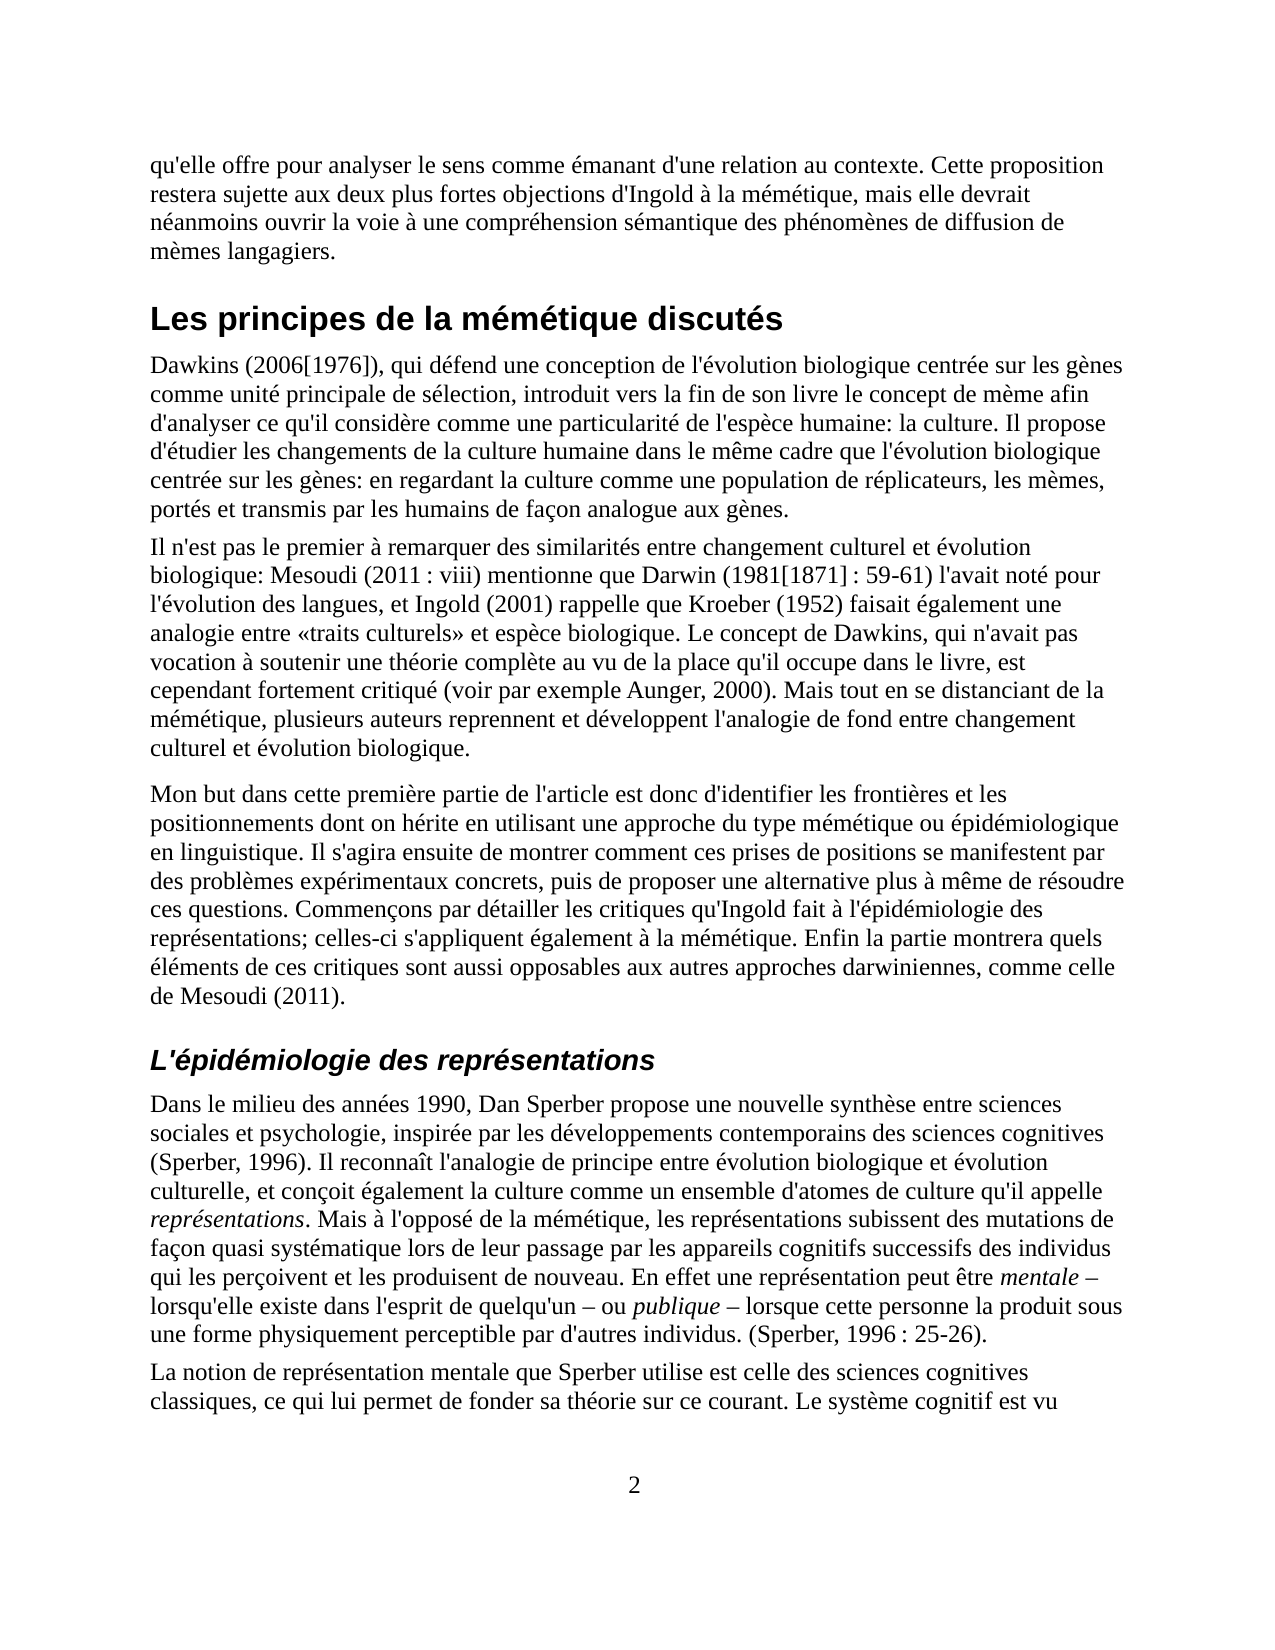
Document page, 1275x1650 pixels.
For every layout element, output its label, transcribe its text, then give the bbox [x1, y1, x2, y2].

text Il n'est pas le premier à remarquer des similarités entre changement culturel et évolution biologique: Mesoudi (2011 : viii) mentionne que Darwin (1981[1871] : 59‑61) l'avait noté pour l'évolution des langues, et Ingold (2001) rappelle que Kroeber (1952) faisait également une analogie entre «traits culturels» et espèce biologique. Le concept de Dawkins, qui n'avait pas vocation à soutenir une théorie complète au vu de la place qu'il occupe dans le livre, est cependant fortement critiqué (voir par exemple Aunger, 2000). Mais tout en se distanciant de la mémétique, plusieurs auteurs reprennent et développent l'analogie de fond entre changement culturel et évolution biologique. [150, 532, 1125, 762]
text qu'elle offre pour analyser le sens comme émanant d'une relation au contexte. Cette proposition restera sujette aux deux plus fortes objections d'Ingold à la mémétique, mais elle devrait néanmoins ouvrir la voie à une compréhension sémantique des phénomènes de diffusion de mèmes langagiers. [150, 150, 1125, 265]
subtitle Les principes de la mémétique discutés [150, 299, 1125, 338]
text La notion de représentation mentale que Sperber utilise est celle des sciences cognitives classiques, ce qui lui permet de fonder sa théorie sur ce courant. Le système cognitif est vu [150, 1357, 1125, 1415]
text Dawkins (2006[1976]), qui défend une conception de l'évolution biologique centrée sur les gènes comme unité principale de sélection, introduit vers la fin de son livre le concept de mème afin d'analyser ce qu'il considère comme une particularité de l'espèce humaine: la culture. Il propose d'étudier les changements de la culture humaine dans le même cadre que l'évolution biologique centrée sur les gènes: en regardant la culture comme une population de réplicateurs, les mèmes, portés et transmis par les humains de façon analogue aux gènes. [150, 350, 1125, 523]
text Mon but dans cette première partie de l'article est donc d'identifier les frontières et les positionnements dont on hérite en utilisant une approche du type mémétique ou épidémiologique en linguistique. Il s'agira ensuite de montrer comment ces prises de positions se manifestent par des problèmes expérimentaux concrets, puis de proposer une alternative plus à même de résoudre ces questions. Commençons par détailler les critiques qu'Ingold fait à l'épidémiologie des représentations; celles-ci s'appliquent également à la mémétique. Enfin la partie montrera quels éléments de ces critiques sont aussi opposables aux autres approches darwiniennes, comme celle de Mesoudi (2011). [150, 779, 1125, 1009]
text Dans le milieu des années 1990, Dan Sperber propose une nouvelle synthèse entre sciences sociales et psychologie, inspirée par les développements contemporains des sciences cognitives (Sperber, 1996). Il reconnaît l'analogie de principe entre évolution biologique et évolution culturelle, et conçoit également la culture comme un ensemble d'atomes de culture qu'il appelle représentations. Mais à l'opposé de la mémétique, les représentations subissent des mutations de façon quasi systématique lors de leur passage par les appareils cognitifs successifs des individus qui les perçoivent et les produisent de nouveau. En effet une représentation peut être mentale – lorsqu'elle existe dans l'esprit de quelqu'un – ou publique – lorsque cette personne la produit sous une forme physiquement perceptible par d'autres individus. (Sperber, 1996 : 25‑26). [150, 1089, 1125, 1348]
subtitle L'épidémiologie des représentations [150, 1043, 1125, 1077]
